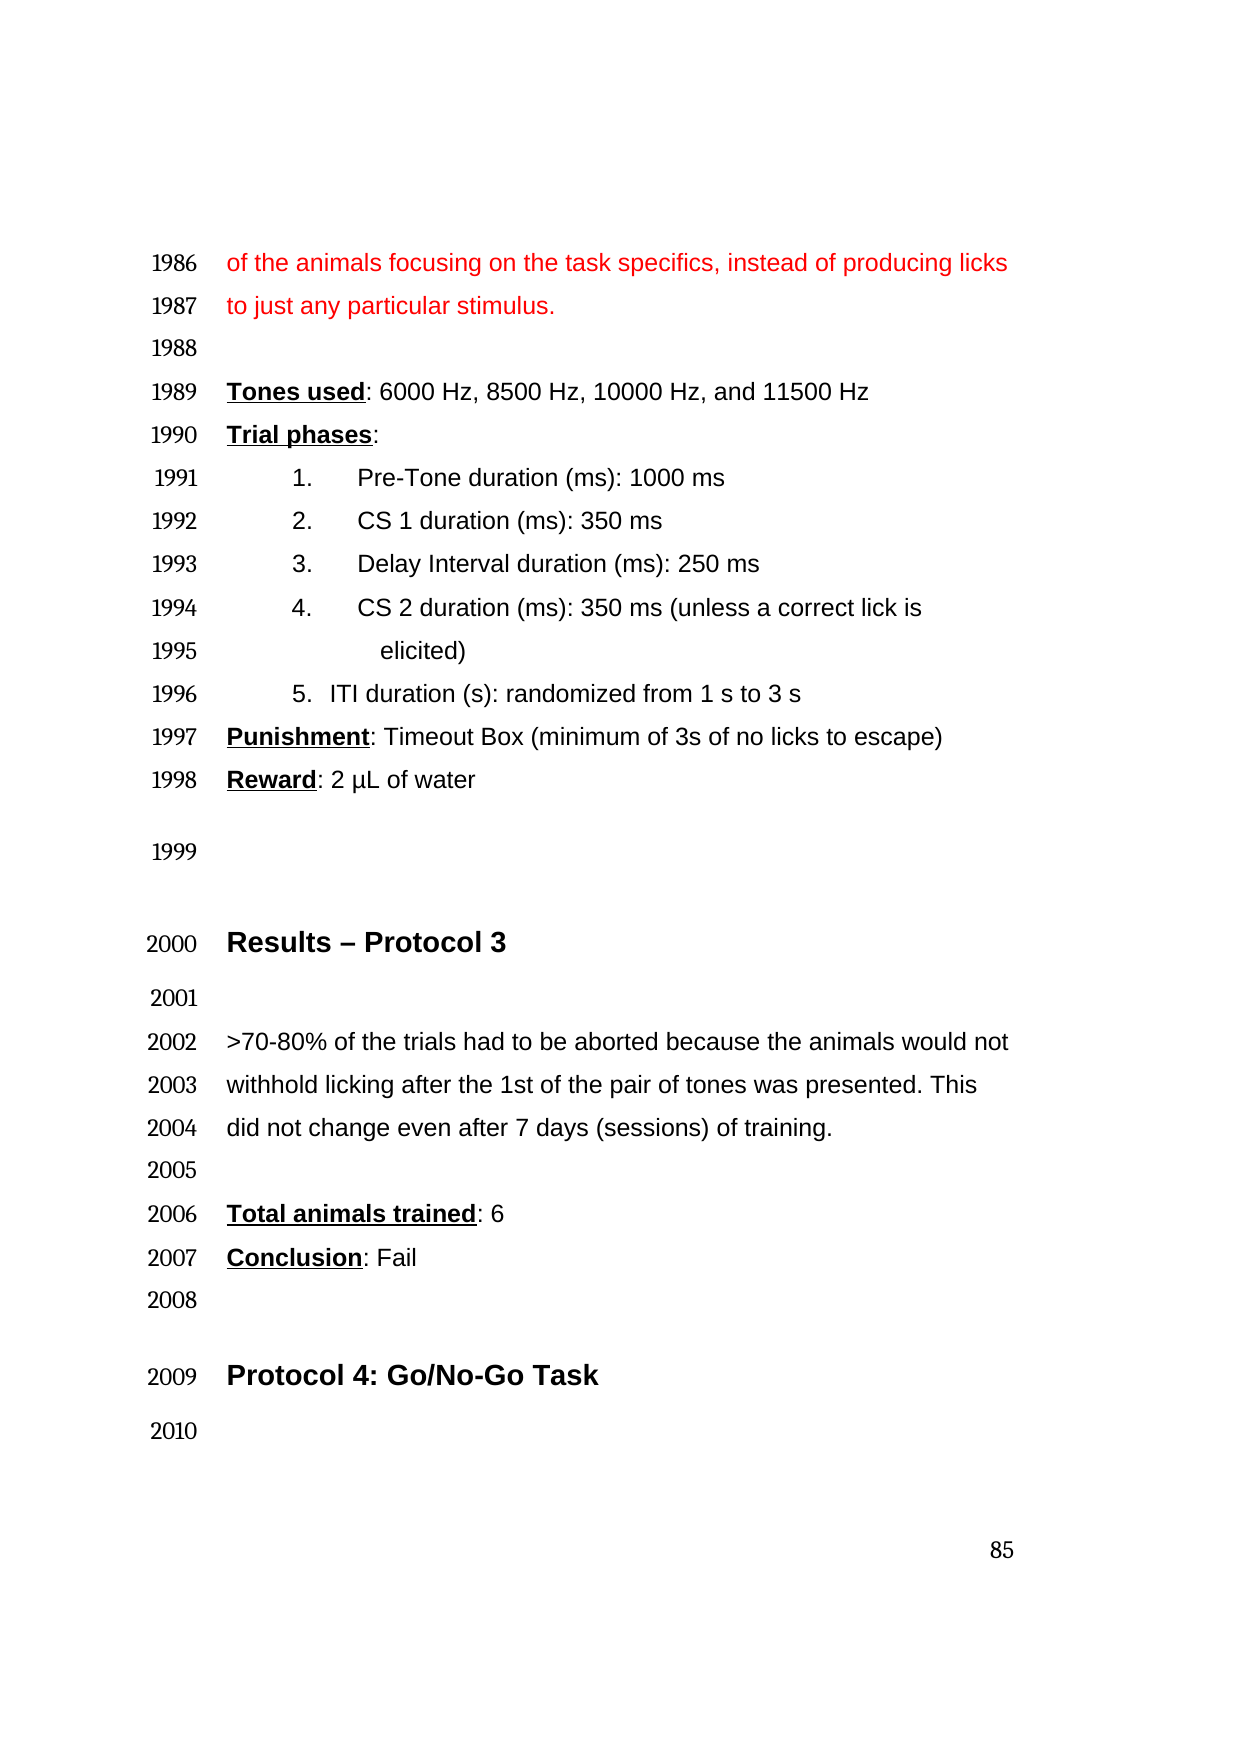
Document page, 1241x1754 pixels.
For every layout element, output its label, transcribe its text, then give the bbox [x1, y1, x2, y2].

list ITI duration (s): randomized from 1 s to 3 s [292, 679, 1014, 708]
text >70-80% of the trials had to be aborted because the animals would not withhold licking after the 1st of the pair of tones was presented. This did not change even after 7 days (sessions) of training. [226, 1027, 1014, 1142]
list CS 1 duration (ms): 350 ms [292, 506, 1014, 535]
subtitle Results – Protocol 3 [226, 925, 1014, 959]
text Tones used: 6000 Hz, 8500 Hz, 10000 Hz, and 11500 Hz [226, 377, 1014, 406]
text of the animals focusing on the task specifics, instead of producing licks to just any particular stimulus. [226, 248, 1014, 319]
list Delay Interval duration (ms): 250 ms [292, 549, 1014, 578]
list CS 2 duration (ms): 350 ms (unless a correct lick is elicited) [291, 593, 1014, 664]
list Pre-Tone duration (ms): 1000 ms [292, 463, 1014, 492]
text Trial phases: [226, 420, 1014, 449]
text Reward: 2 µL of water [226, 765, 1014, 794]
text Total animals trained: 6 [226, 1199, 1014, 1228]
text Punishment: Timeout Box (minimum of 3s of no licks to escape) [226, 722, 1014, 751]
subtitle Protocol 4: Go/No-Go Task [226, 1358, 1014, 1392]
text Conclusion: Fail [226, 1243, 1014, 1271]
